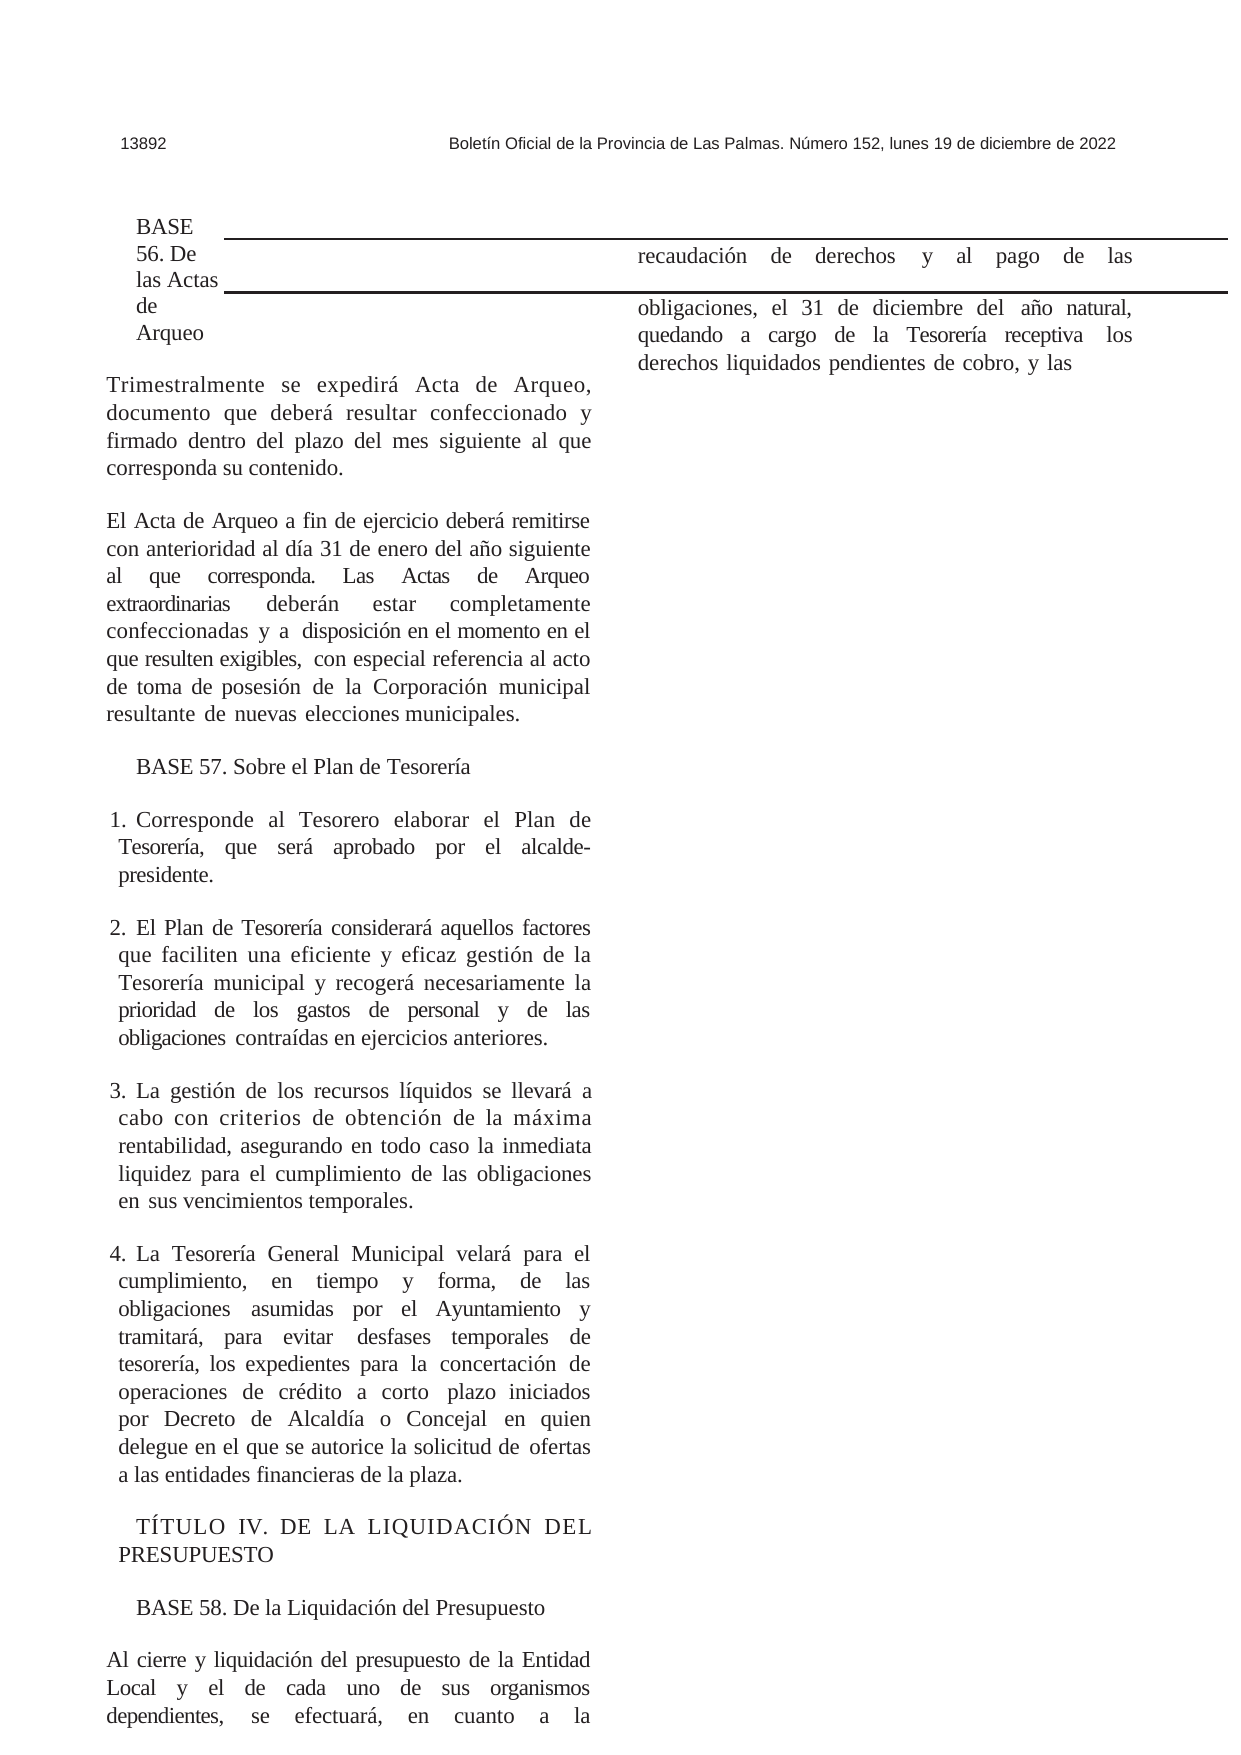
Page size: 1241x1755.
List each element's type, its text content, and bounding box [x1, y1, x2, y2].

text BASE 58. De la Liquidación del Presupuesto [136, 1594, 592, 1620]
text obligaciones, el 31 de diciembre del año natural, quedando a cargo de la Tesorería receptiva los derechos liquidados pendientes de cobro, y las [638, 294, 1133, 375]
list La gestión de los recursos líquidos se llevará a cabo con criterios de obtención de la máxima rentabilidad, asegurando en todo caso la inmediata liquidez para el cumplimiento de las obligaciones en sus vencimientos temporales. [106, 1077, 592, 1213]
text recaudación de derechos y al pago de las [638, 240, 1133, 291]
text TÍTULO IV. DE LA LIQUIDACIÓN DEL PRESUPUESTO [118, 1513, 592, 1567]
text BASE 57. Sobre el Plan de Tesorería [136, 753, 592, 779]
text Al cierre y liquidación del presupuesto de la Entidad Local y el de cada uno de sus organismos dependientes, se efectuará, en cuanto a la [106, 1646, 591, 1728]
list El Plan de Tesorería considerará aquellos factores que faciliten una eficiente y eficaz gestión de la Tesorería municipal y recogerá necesariamente la prioridad de los gastos de personal y de las obligaciones contraídas en ejercicios anteriores. [106, 914, 591, 1050]
list Corresponde al Tesorero elaborar el Plan de Tesorería, que será aprobado por el alcalde-presidente. [106, 806, 591, 887]
text [638, 213, 1133, 238]
text BASE 56. De las Actas de Arqueo [136, 213, 592, 345]
list La Tesorería General Municipal velará para el cumplimiento, en tiempo y forma, de las obligaciones asumidas por el Ayuntamiento y tramitará, para evitar desfases temporales de tesorería, los expedientes para la concertación de operaciones de crédito a corto plazo iniciados por Decreto de Alcaldía o Concejal en quien delegue en el que se autorice la solicitud de ofertas a las entidades financieras de la plaza. [106, 1240, 591, 1487]
text El Acta de Arqueo a fin de ejercicio deberá remitirse con anterioridad al día 31 de enero del año siguiente al que corresponda. Las Actas de Arqueo extraordinarias deberán estar completamente confeccionadas y a disposición en el momento en el que resulten exigibles, con especial referencia al acto de toma de posesión de la Corporación municipal resultante de nuevas elecciones municipales. [106, 507, 591, 727]
text Trimestralmente se expedirá Acta de Arqueo, documento que deberá resultar confeccionado y firmado dentro del plazo del mes siguiente al que corresponda su contenido. [106, 372, 591, 481]
